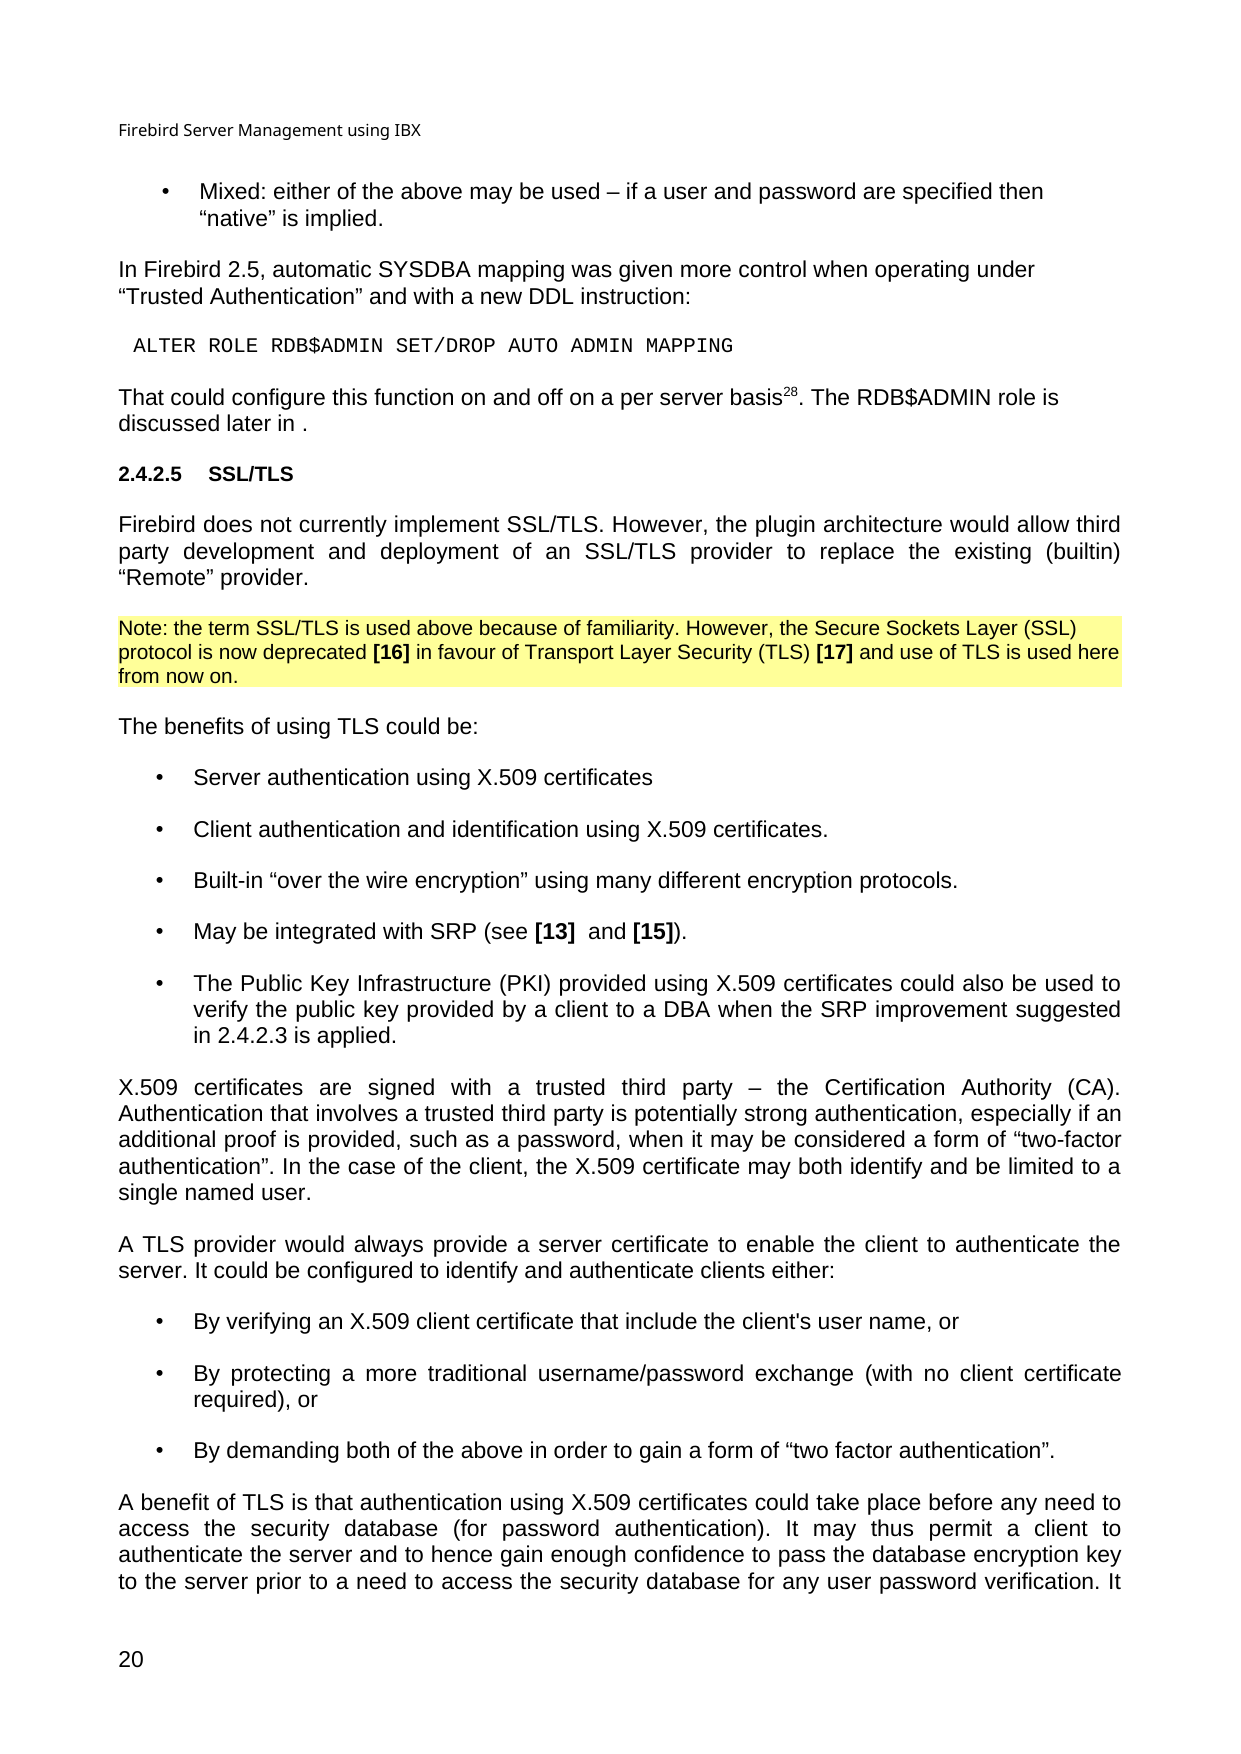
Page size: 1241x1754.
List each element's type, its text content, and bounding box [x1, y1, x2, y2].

text Note: the term SSL/TLS is used above because of familiarity. However, the Secure Sockets Layer (SSL) protocol is now deprecated [16] in favour of Transport Layer Security (TLS) [17] and use of TLS is used here from now on. [118, 616, 1122, 687]
list Mixed: either of the above may be used – if a user and password are specified then “native” is implied. [162, 178, 1122, 231]
subtitle SSL/TLS [118, 462, 1122, 486]
list Server authentication using X.509 certificates [156, 764, 1122, 791]
text That could configure this function on and off on a per server basis. The RDB$ADMIN role is discussed later in . [118, 384, 1122, 436]
list By protecting a more traditional username/password exchange (with no client certificate required), or [156, 1359, 1122, 1412]
list Client authentication and identification using X.509 certificates. [156, 816, 1122, 842]
text A TLS provider would always provide a server certificate to enable the client to authenticate the server. It could be configured to identify and authenticate clients either: [118, 1231, 1122, 1283]
list Built-in “over the wire encryption” using many different encryption protocols. [156, 867, 1122, 893]
text X.509 certificates are signed with a trusted third party – the Certification Authority (CA). Authentication that involves a trusted third party is potentially strong authentication, especially if an additional proof is provided, such as a password, when it may be considered a form of “two-factor authentication”. In the case of the client, the X.509 certificate may both identify and be limited to a single named user. [118, 1074, 1122, 1206]
text Firebird does not currently implement SSL/TLS. However, the plugin architecture would allow third party development and deployment of an SSL/TLS provider to replace the existing (builtin) “Remote” provider. [118, 511, 1122, 591]
text The benefits of using TLS could be: [118, 713, 1122, 739]
list By demanding both of the above in order to gain a form of “two factor authentication”. [156, 1437, 1122, 1464]
list May be integrated with SRP (see [13] and [15]). [156, 918, 1122, 945]
text In Firebird 2.5, automatic SYSDBA mapping was given more control when operating under “Trusted Authentication” and with a new DDL instruction: [118, 256, 1122, 309]
list By verifying an X.509 client certificate that include the client's user name, or [156, 1308, 1122, 1334]
text ALTER ROLE RDB$ADMIN SET/DROP AUTO ADMIN MAPPING [133, 334, 1122, 358]
list The Public Key Infrastructure (PKI) provided using X.509 certificates could also be used to verify the public key provided by a client to a DBA when the SRP improvement suggested in 2.4.2.3 is applied. [156, 970, 1122, 1049]
text A benefit of TLS is that authentication using X.509 certificates could take place before any need to access the security database (for password authentication). It may thus permit a client to authenticate the server and to hence gain enough confidence to pass the database encryption key to the server prior to a need to access the security database for any user password verification. It [118, 1489, 1122, 1594]
